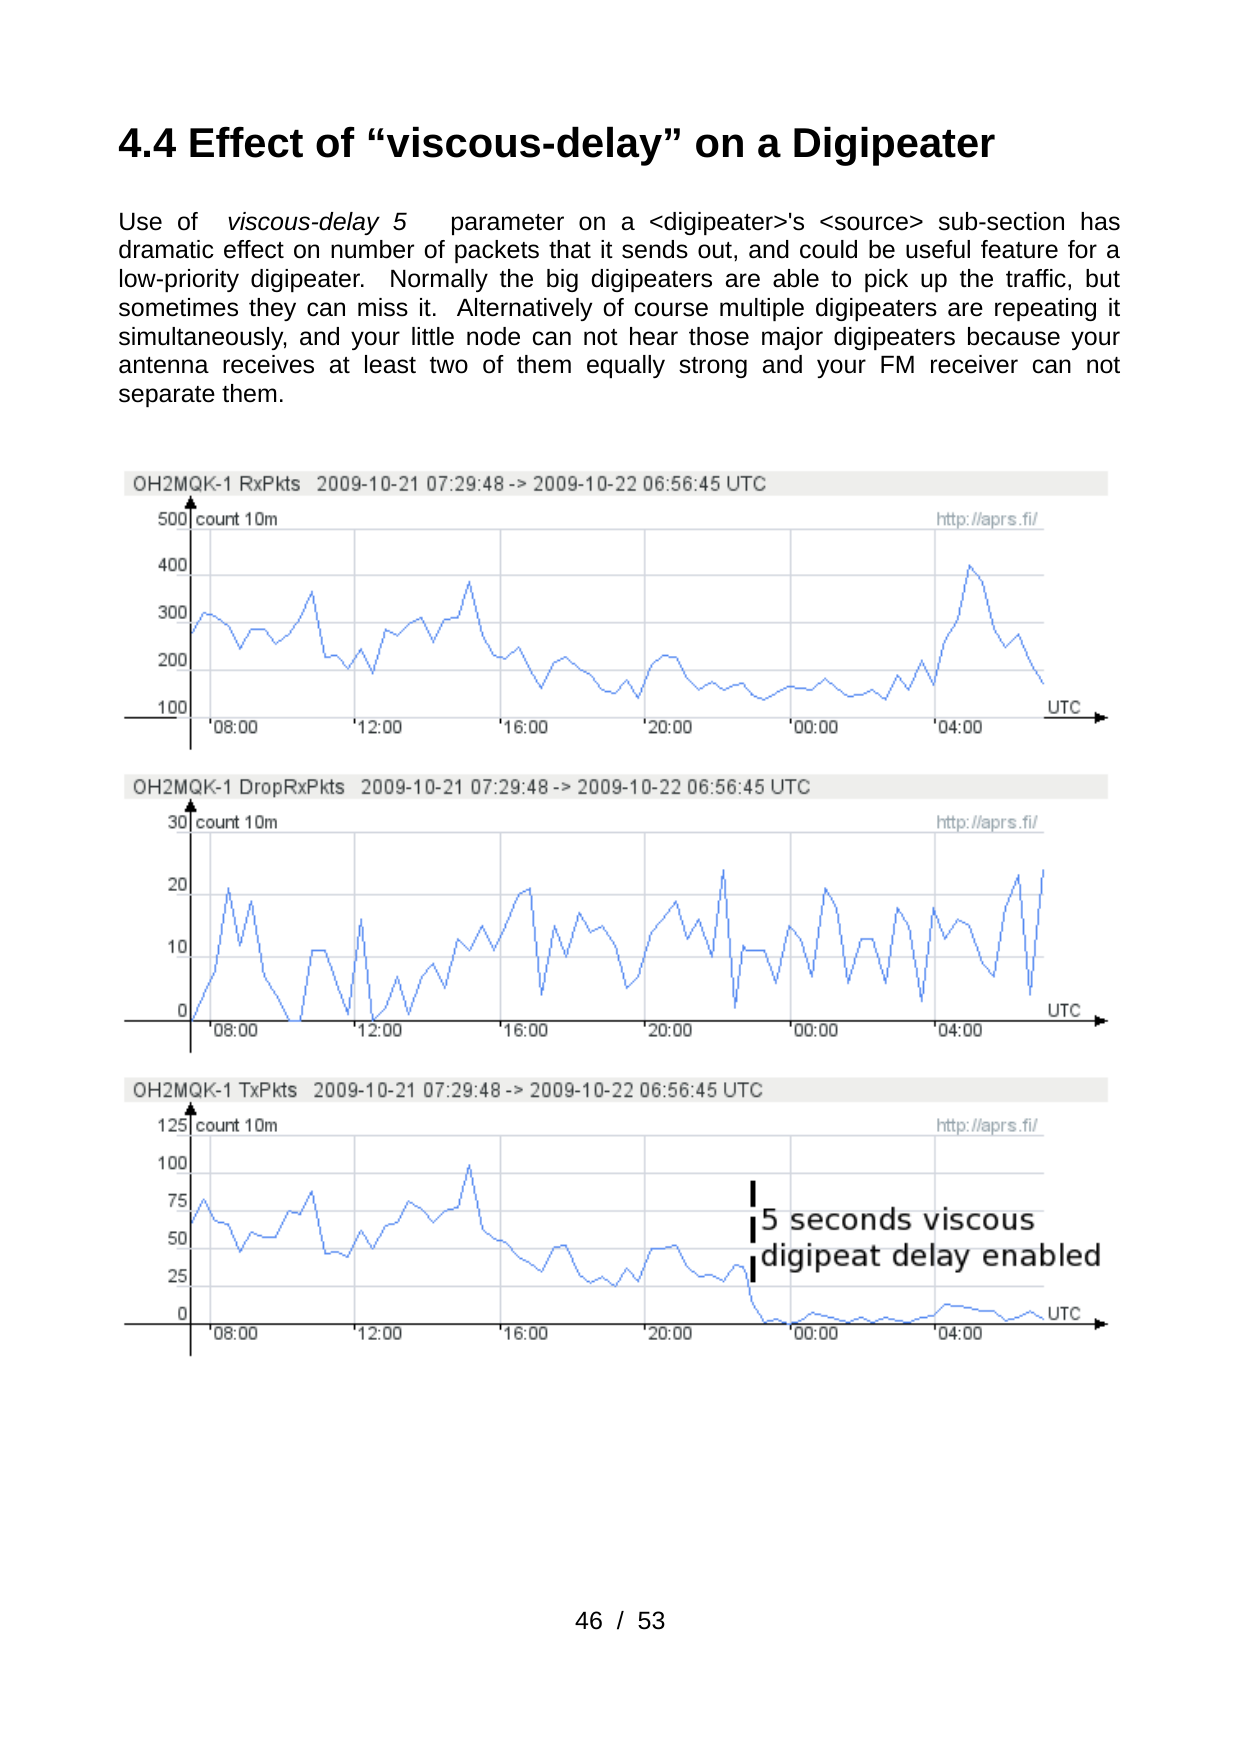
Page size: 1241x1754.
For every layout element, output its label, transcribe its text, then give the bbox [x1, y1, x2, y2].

text Use of viscous-delay 5 parameter on a <digipeater>'s <source> sub-section has dramatic effect on number of packets that it sends out, and could be useful feature for a low-priority digipeater. Normally the big digipeaters are able to pick up the traffic, but sometimes they can miss it. Alternatively of course multiple digipeaters are repeating it simultaneously, and your little node can not hear those major digipeaters because your antenna receives at least two of them equally strong and your FM receiver can not separate them. [118, 207, 1122, 408]
subtitle Effect of “viscous-delay” on a Digipeater [118, 118, 1122, 166]
picture [118, 460, 1123, 1358]
